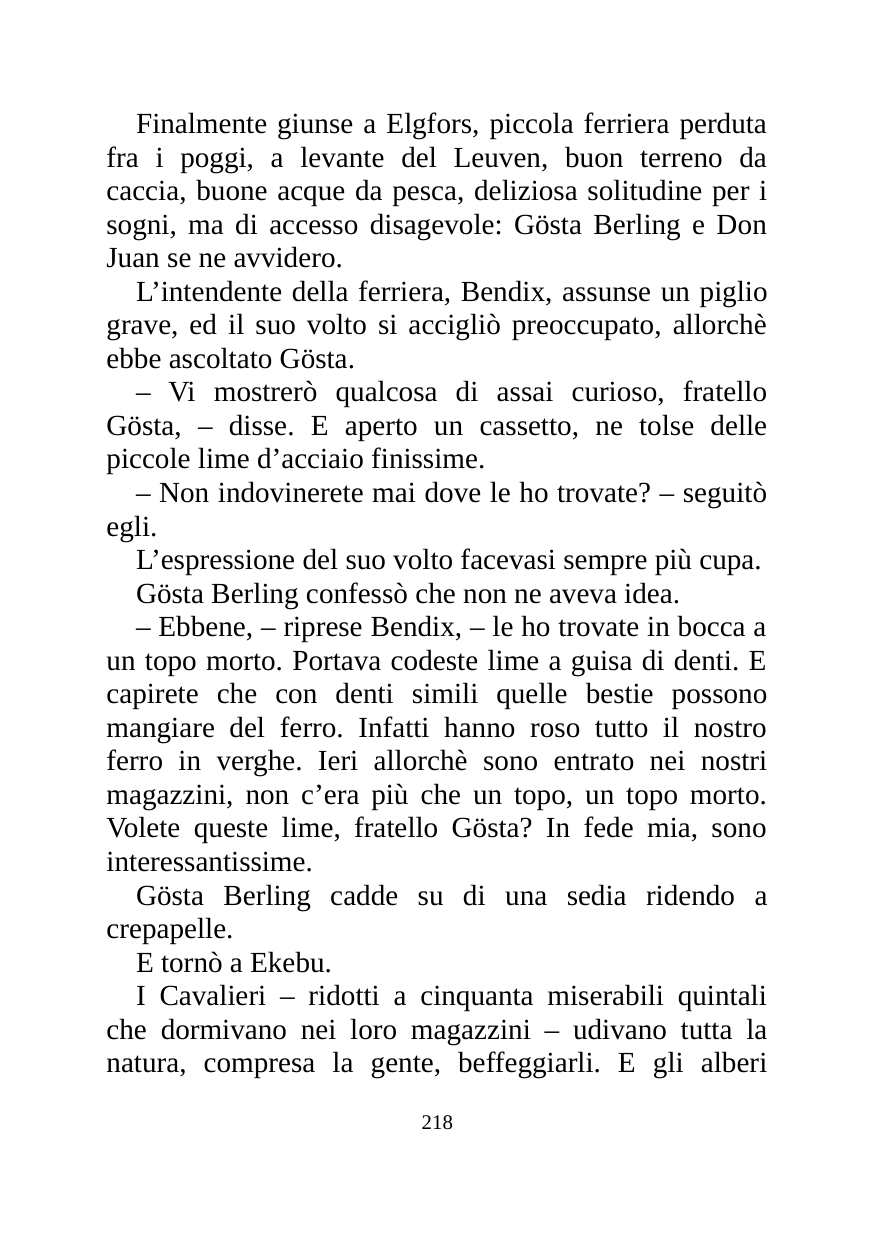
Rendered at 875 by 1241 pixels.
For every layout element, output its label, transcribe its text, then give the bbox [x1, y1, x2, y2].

text I Cavalieri – ridotti a cinquanta miserabili quintali che dormivano nei loro magazzini – udivano tutta la natura, compresa la gente, beffeggiarli. E gli alberi [106, 978, 768, 1079]
text L’espressione del suo volto facevasi sempre più cupa. [106, 542, 768, 576]
text Gösta Berling cadde su di una sedia ridendo a crepapelle. [106, 878, 768, 945]
text E tornò a Ekebu. [106, 945, 768, 978]
text L’intendente della ferriera, Bendix, assunse un piglio grave, ed il suo volto si accigliò preoccupato, allorchè ebbe ascoltato Gösta. [106, 274, 768, 374]
text – Vi mostrerò qualcosa di assai curioso, fratello Gösta, – disse. E aperto un cassetto, ne tolse delle piccole lime d’acciaio finissime. [106, 374, 768, 475]
text – Non indovinerete mai dove le ho trovate? – seguitò egli. [106, 475, 768, 542]
text Finalmente giunse a Elgfors, piccola ferriera perduta fra i poggi, a levante del Leuven, buon terreno da caccia, buone acque da pesca, deliziosa solitudine per i sogni, ma di accesso disagevole: Gösta Berling e Don Juan se ne avvidero. [106, 106, 768, 274]
text Gösta Berling confessò che non ne aveva idea. [106, 576, 768, 609]
text – Ebbene, – riprese Bendix, – le ho trovate in bocca a un topo morto. Portava codeste lime a guisa di denti. E capirete che con denti simili quelle bestie possono mangiare del ferro. Infatti hanno roso tutto il nostro ferro in verghe. Ieri allorchè sono entrato nei nostri magazzini, non c’era più che un topo, un topo morto. Volete queste lime, fratello Gösta? In fede mia, sono interessantissime. [106, 609, 768, 878]
